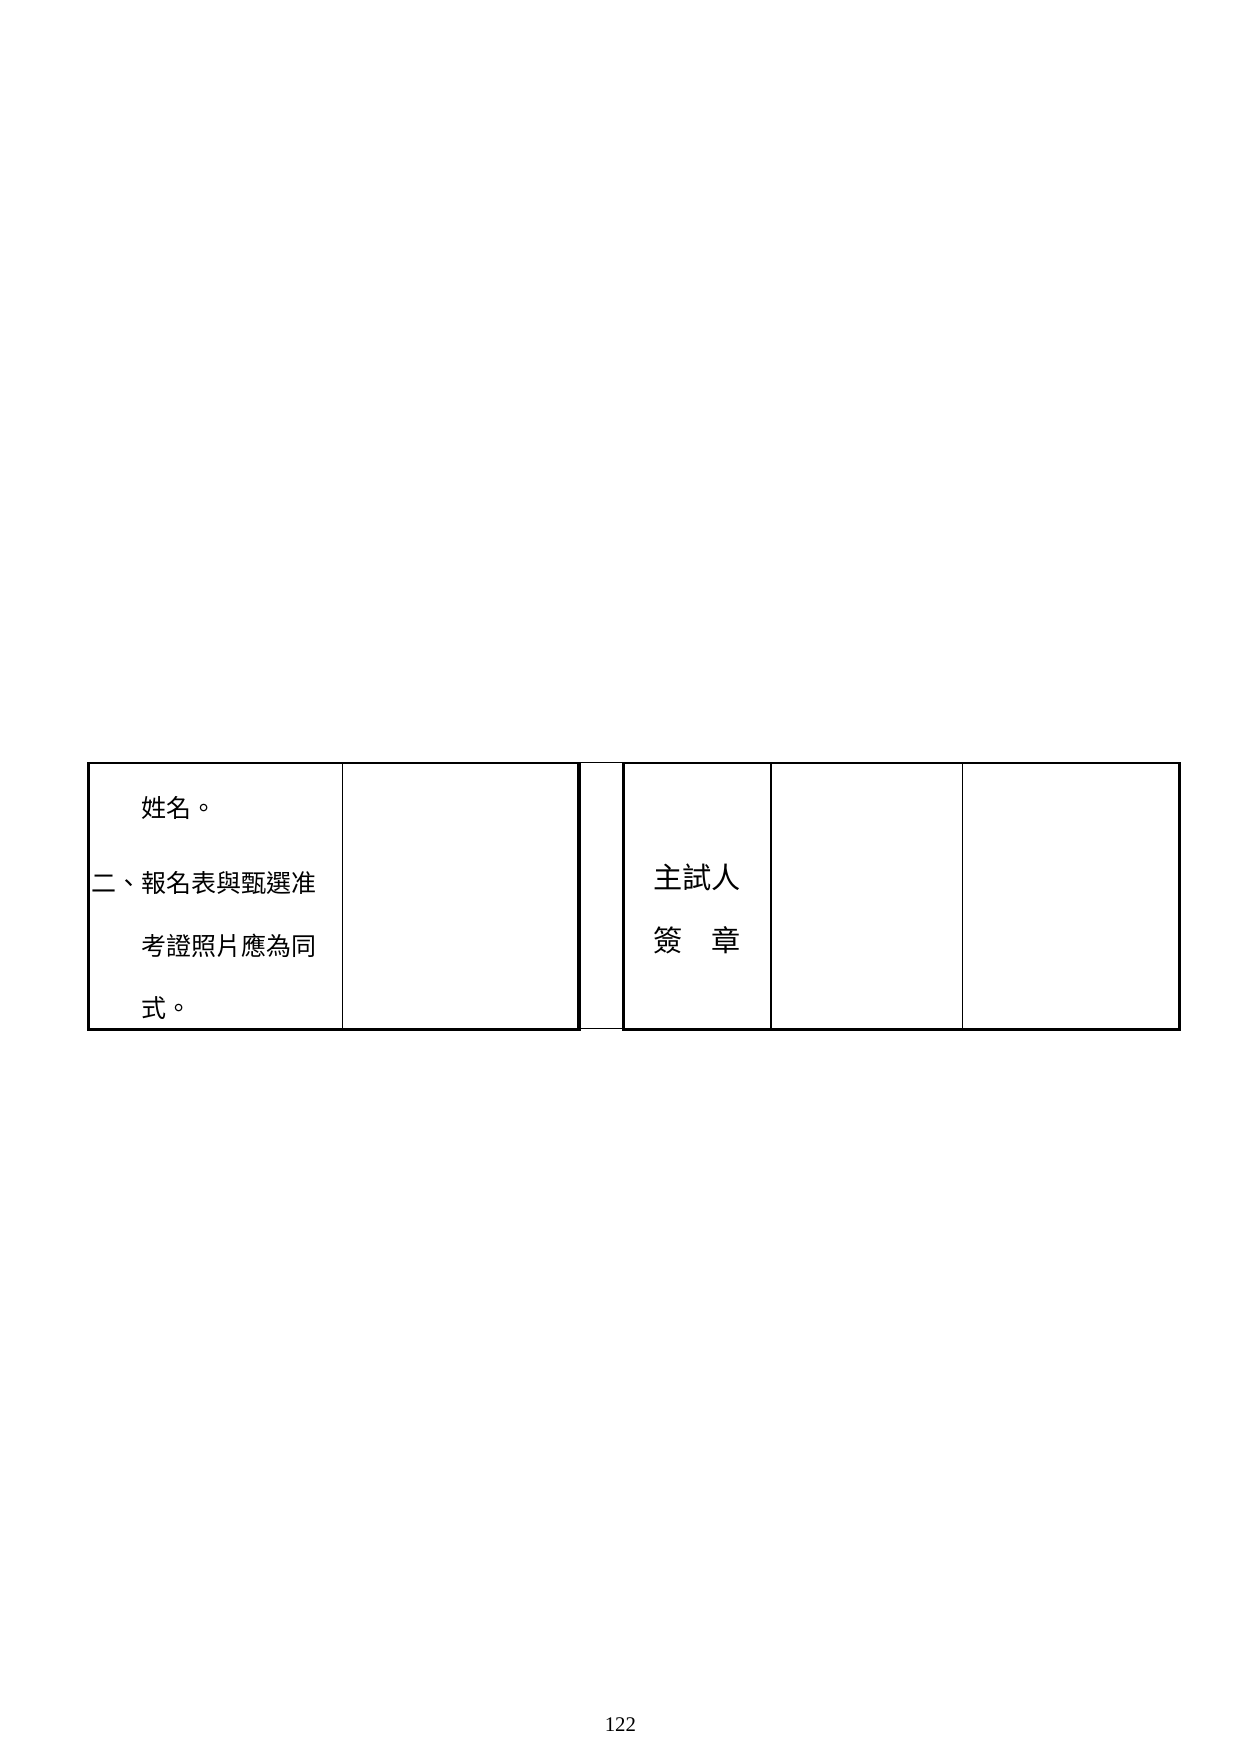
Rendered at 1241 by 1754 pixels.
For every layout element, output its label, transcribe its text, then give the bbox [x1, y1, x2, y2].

table_cell 姓名。 二、報名表與甄選准考證照片應為同式。 [90, 764, 342, 1028]
table_cell [772, 764, 962, 1028]
table_cell [343, 764, 577, 1028]
table_cell [963, 764, 1178, 1028]
table_header [581, 763, 622, 1028]
table_cell 主試人 簽 章 [625, 764, 770, 1028]
